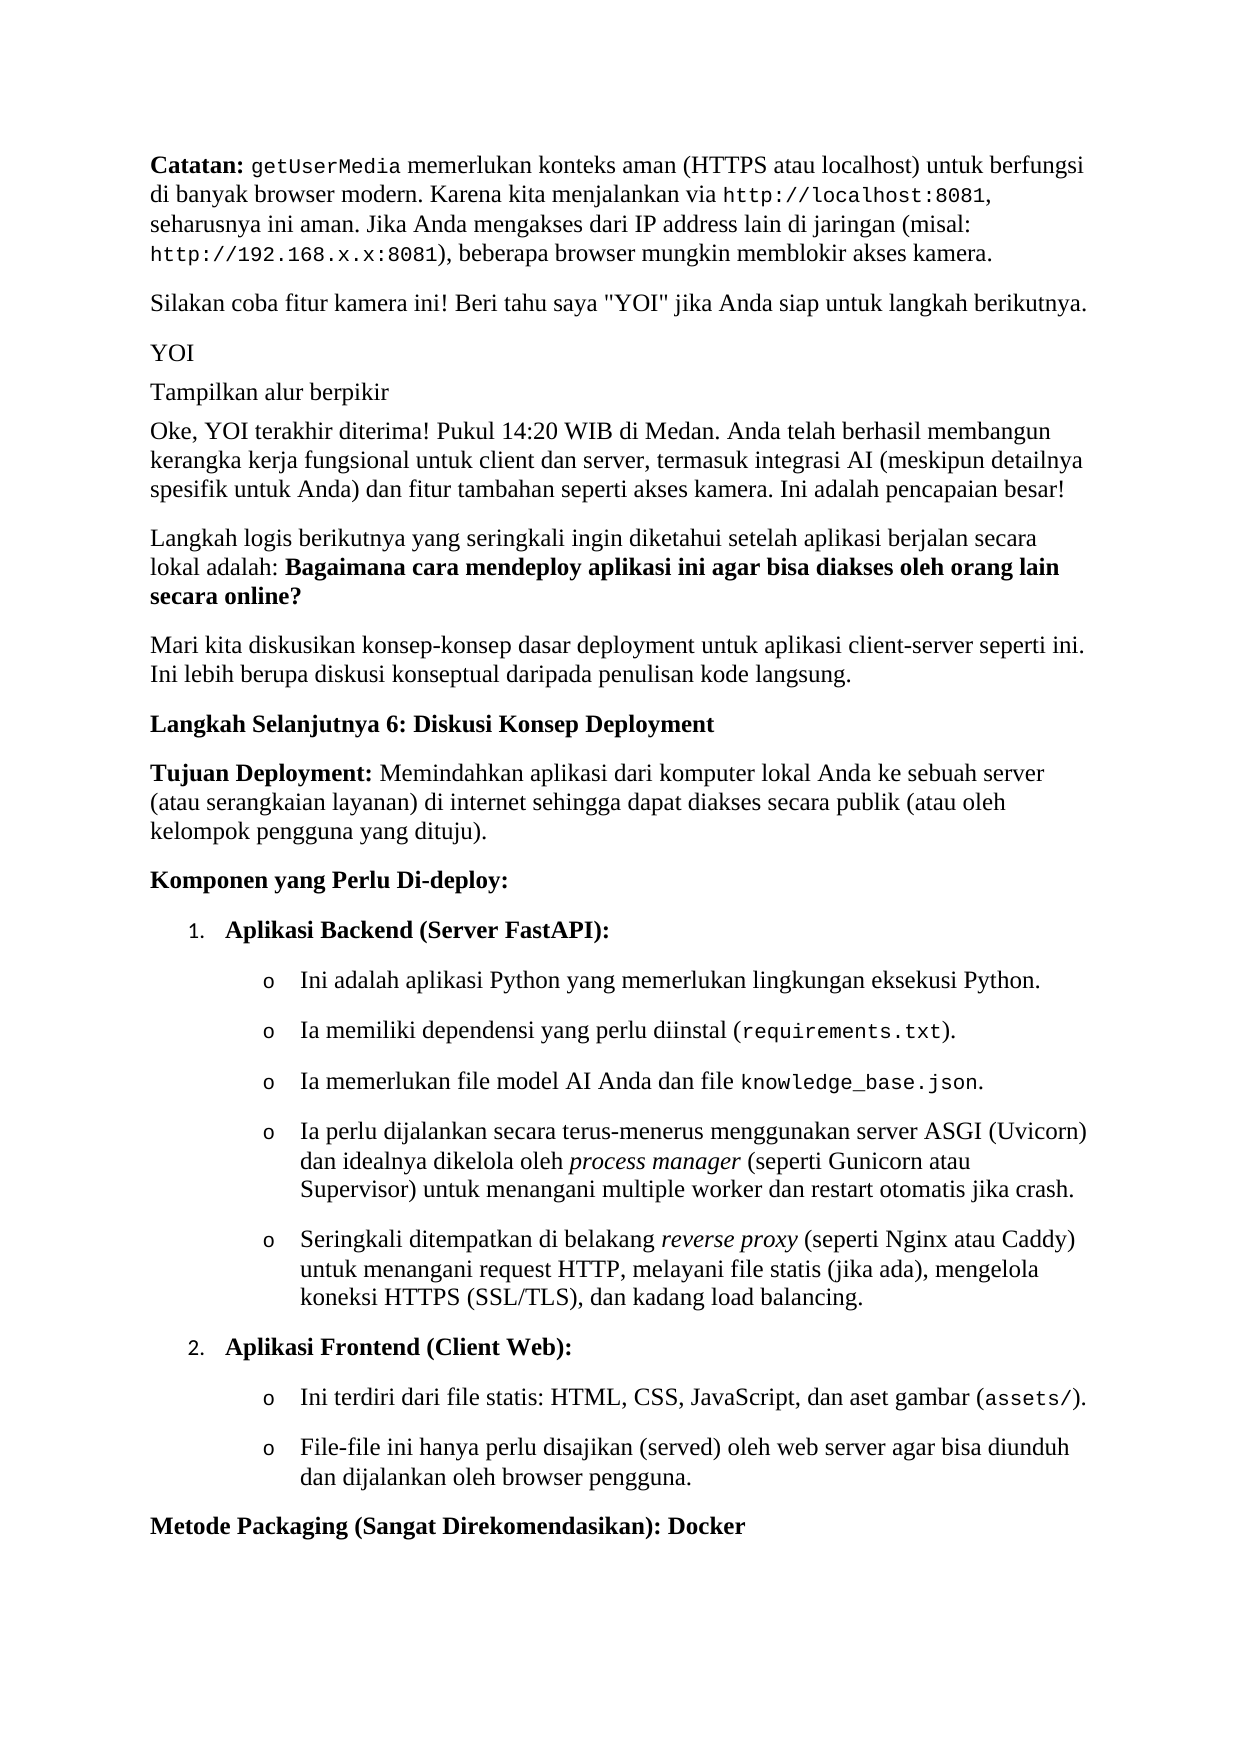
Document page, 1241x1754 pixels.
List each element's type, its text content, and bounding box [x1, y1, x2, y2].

text Tujuan Deployment: Memindahkan aplikasi dari komputer lokal Anda ke sebuah server (atau serangkaian layanan) di internet sehingga dapat diakses secara publik (atau oleh kelompok pengguna yang dituju). [150, 758, 1090, 844]
list Ia memerlukan file model AI Anda dan file knowledge_base.json. [262, 1066, 1090, 1095]
text Komponen yang Perlu Di-deploy: [150, 865, 1090, 894]
text Langkah Selanjutnya 6: Diskusi Konsep Deployment [150, 709, 1090, 737]
text Mari kita diskusikan konsep-konsep dasar deployment untuk aplikasi client-server seperti ini. Ini lebih berupa diskusi konseptual daripada penulisan kode langsung. [150, 630, 1090, 688]
text Oke, YOI terakhir diterima! Pukul 14:20 WIB di Medan. Anda telah berhasil membangun kerangka kerja fungsional untuk client dan server, termasuk integrasi AI (meskipun detailnya spesifik untuk Anda) dan fitur tambahan seperti akses kamera. Ini adalah pencapaian besar! [150, 416, 1090, 502]
list Ini adalah aplikasi Python yang memerlukan lingkungan eksekusi Python. [262, 965, 1090, 994]
text Catatan: getUserMedia memerlukan konteks aman (HTTPS atau localhost) untuk berfungsi di banyak browser modern. Karena kita menjalankan via http://localhost:8081, seharusnya ini aman. Jika Anda mengakses dari IP address lain di jaringan (misal: http://192.168.x.x:8081), beberapa browser mungkin memblokir akses kamera. [150, 150, 1090, 267]
list Aplikasi Backend (Server FastAPI): [187, 915, 1090, 944]
list Ia perlu dijalankan secara terus-menerus menggunakan server ASGI (Uvicorn) dan idealnya dikelola oleh process manager (seperti Gunicorn atau Supervisor) untuk menangani multiple worker dan restart otomatis jika crash. [262, 1116, 1090, 1203]
list File-file ini hanya perlu disajikan (served) oleh web server agar bisa diunduh dan dijalankan oleh browser pengguna. [262, 1432, 1090, 1491]
list Aplikasi Frontend (Client Web): [187, 1332, 1090, 1361]
list Ini terdiri dari file statis: HTML, CSS, JavaScript, dan aset gambar (assets/). [262, 1382, 1090, 1411]
text Silakan coba fitur kamera ini! Beri tahu saya "YOI" jika Anda siap untuk langkah berikutnya. [150, 288, 1090, 317]
text YOI [150, 338, 1090, 367]
text Tampilkan alur berpikir [150, 377, 1090, 406]
text Metode Packaging (Sangat Direkomendasikan): Docker [150, 1511, 1090, 1540]
list Ia memiliki dependensi yang perlu diinstal (requirements.txt). [262, 1015, 1090, 1045]
text Langkah logis berikutnya yang seringkali ingin diketahui setelah aplikasi berjalan secara lokal adalah: Bagaimana cara mendeploy aplikasi ini agar bisa diakses oleh orang lain secara online? [150, 523, 1090, 609]
list Seringkali ditempatkan di belakang reverse proxy (seperti Nginx atau Caddy) untuk menangani request HTTP, melayani file statis (jika ada), mengelola koneksi HTTPS (SSL/TLS), dan kadang load balancing. [262, 1224, 1090, 1311]
